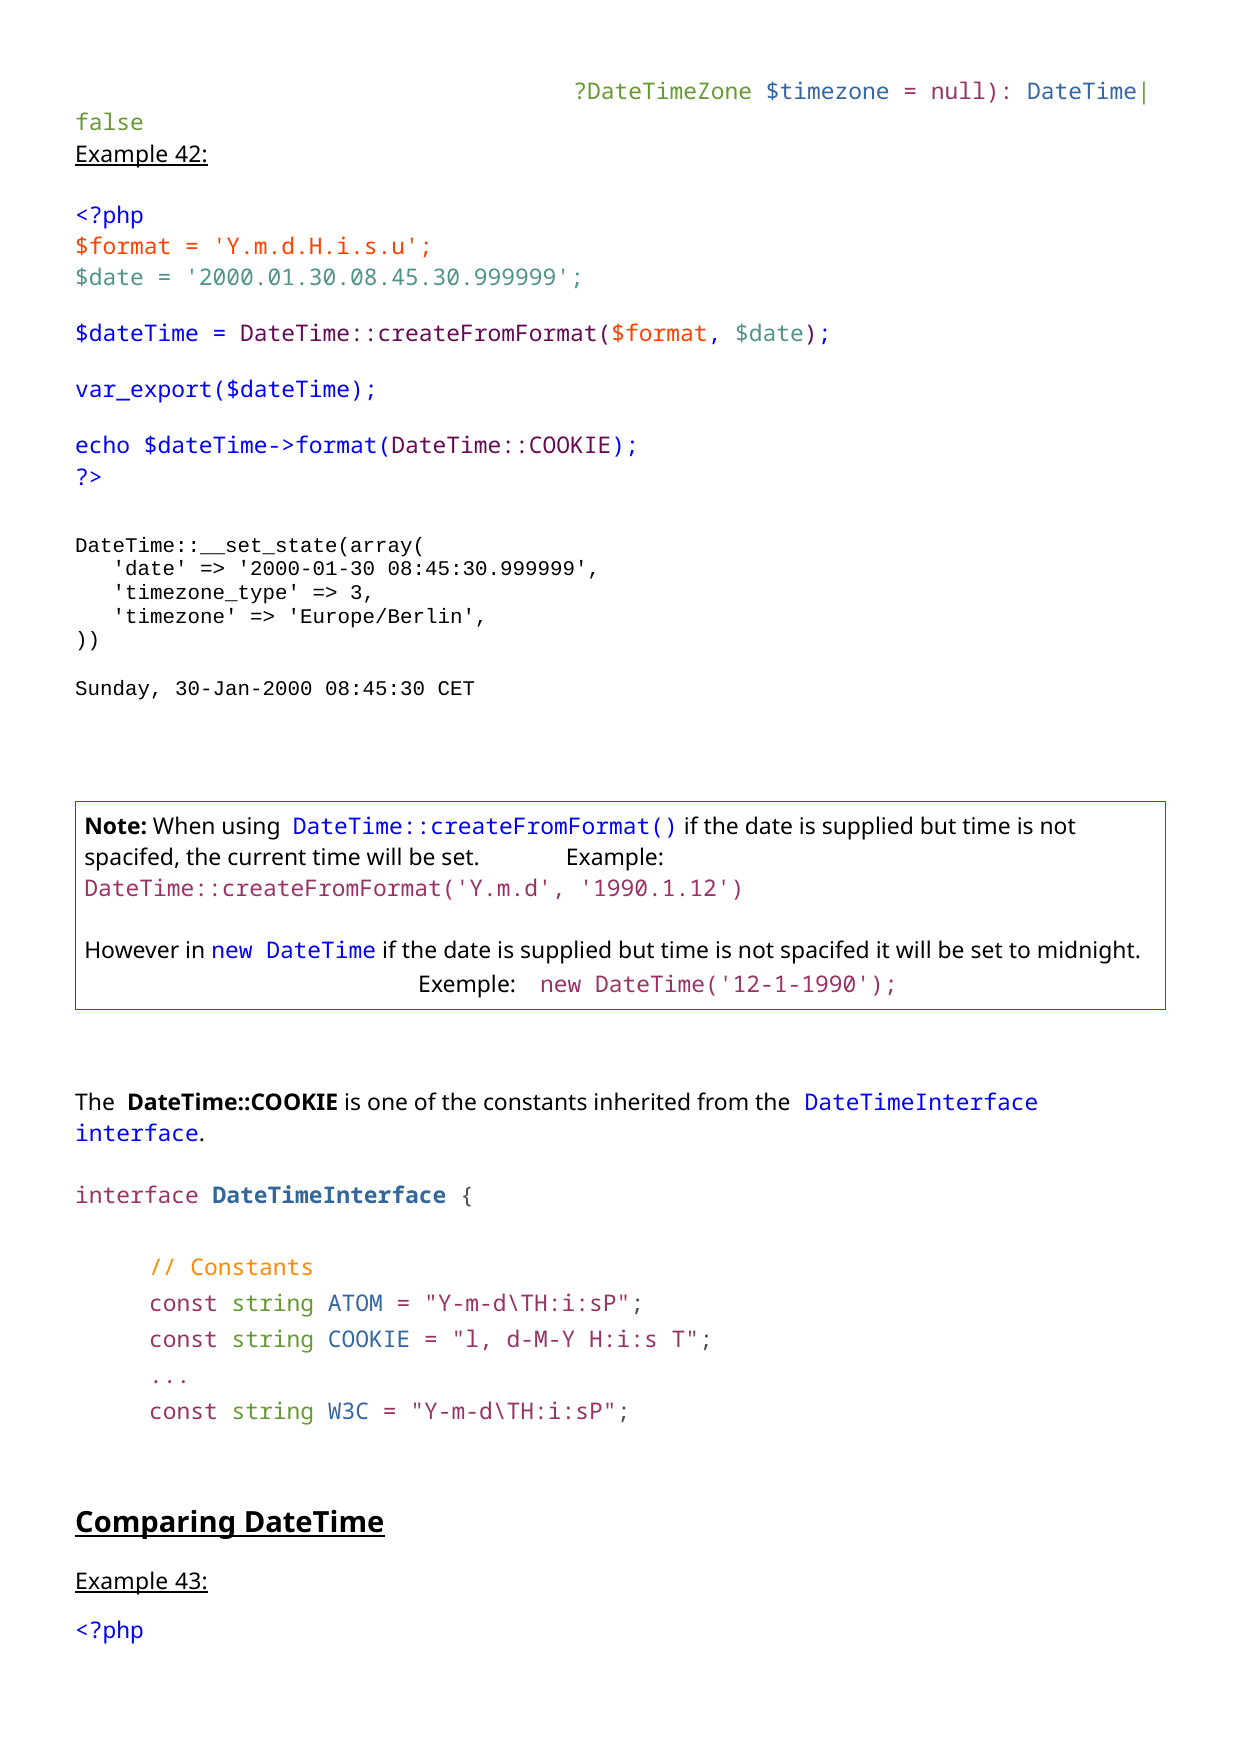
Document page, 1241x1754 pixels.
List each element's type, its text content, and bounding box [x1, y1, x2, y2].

text Exemple: new DateTime('12-1-1990'); [76, 959, 1165, 1009]
text const string ATOM = "Y-m-d\TH:i:sP"; [75, 1287, 1166, 1318]
text Note: When using DateTime::createFromFormat() if the date is supplied but time is not spacifed, the current time will be set. Example: DateTime::createFromFormat('Y.m.d', '1990.1.12') [76, 802, 1165, 903]
text Sunday, 30-Jan-2000 08:45:30 CET [75, 678, 1166, 701]
text Example 43: [75, 1565, 1166, 1596]
text 'date' => '2000-01-30 08:45:30.999999', [75, 558, 1166, 582]
text const string COOKIE = "l, d-M-Y H:i:s T"; [75, 1323, 1166, 1354]
text ?DateTimeZone $timezone = null): DateTime|false [75, 75, 1166, 137]
text However in new DateTime if the date is supplied but time is not spacifed it will be set to midnight. [76, 925, 1165, 959]
text 'timezone' => 'Europe/Berlin', [75, 606, 1166, 629]
text const string W3C = "Y-m-d\TH:i:sP"; [75, 1395, 1166, 1426]
text $dateTime = DateTime::createFromFormat($format, $date); [75, 317, 1166, 348]
text <?php [75, 199, 1166, 230]
text 'timezone_type' => 3, [75, 582, 1166, 606]
text ... [75, 1359, 1166, 1390]
text The DateTime::COOKIE is one of the constants inherited from the DateTimeInterface interface. [75, 1086, 1166, 1149]
text Example 42: [75, 137, 1166, 169]
text interface DateTimeInterface { [75, 1179, 1166, 1211]
text <?php [75, 1614, 1166, 1645]
text $format = 'Y.m.d.H.i.s.u'; [75, 230, 1166, 261]
text var_export($dateTime); [75, 373, 1166, 404]
text echo $dateTime->format(DateTime::COOKIE); [75, 429, 1166, 461]
subtitle Comparing DateTime [75, 1501, 1166, 1541]
text ?> [75, 461, 1166, 492]
text // Constants [75, 1251, 1166, 1283]
text $date = '2000.01.30.08.45.30.999999'; [75, 261, 1166, 292]
text DateTime::__set_state(array( [75, 535, 1166, 558]
text )) [75, 629, 1166, 653]
